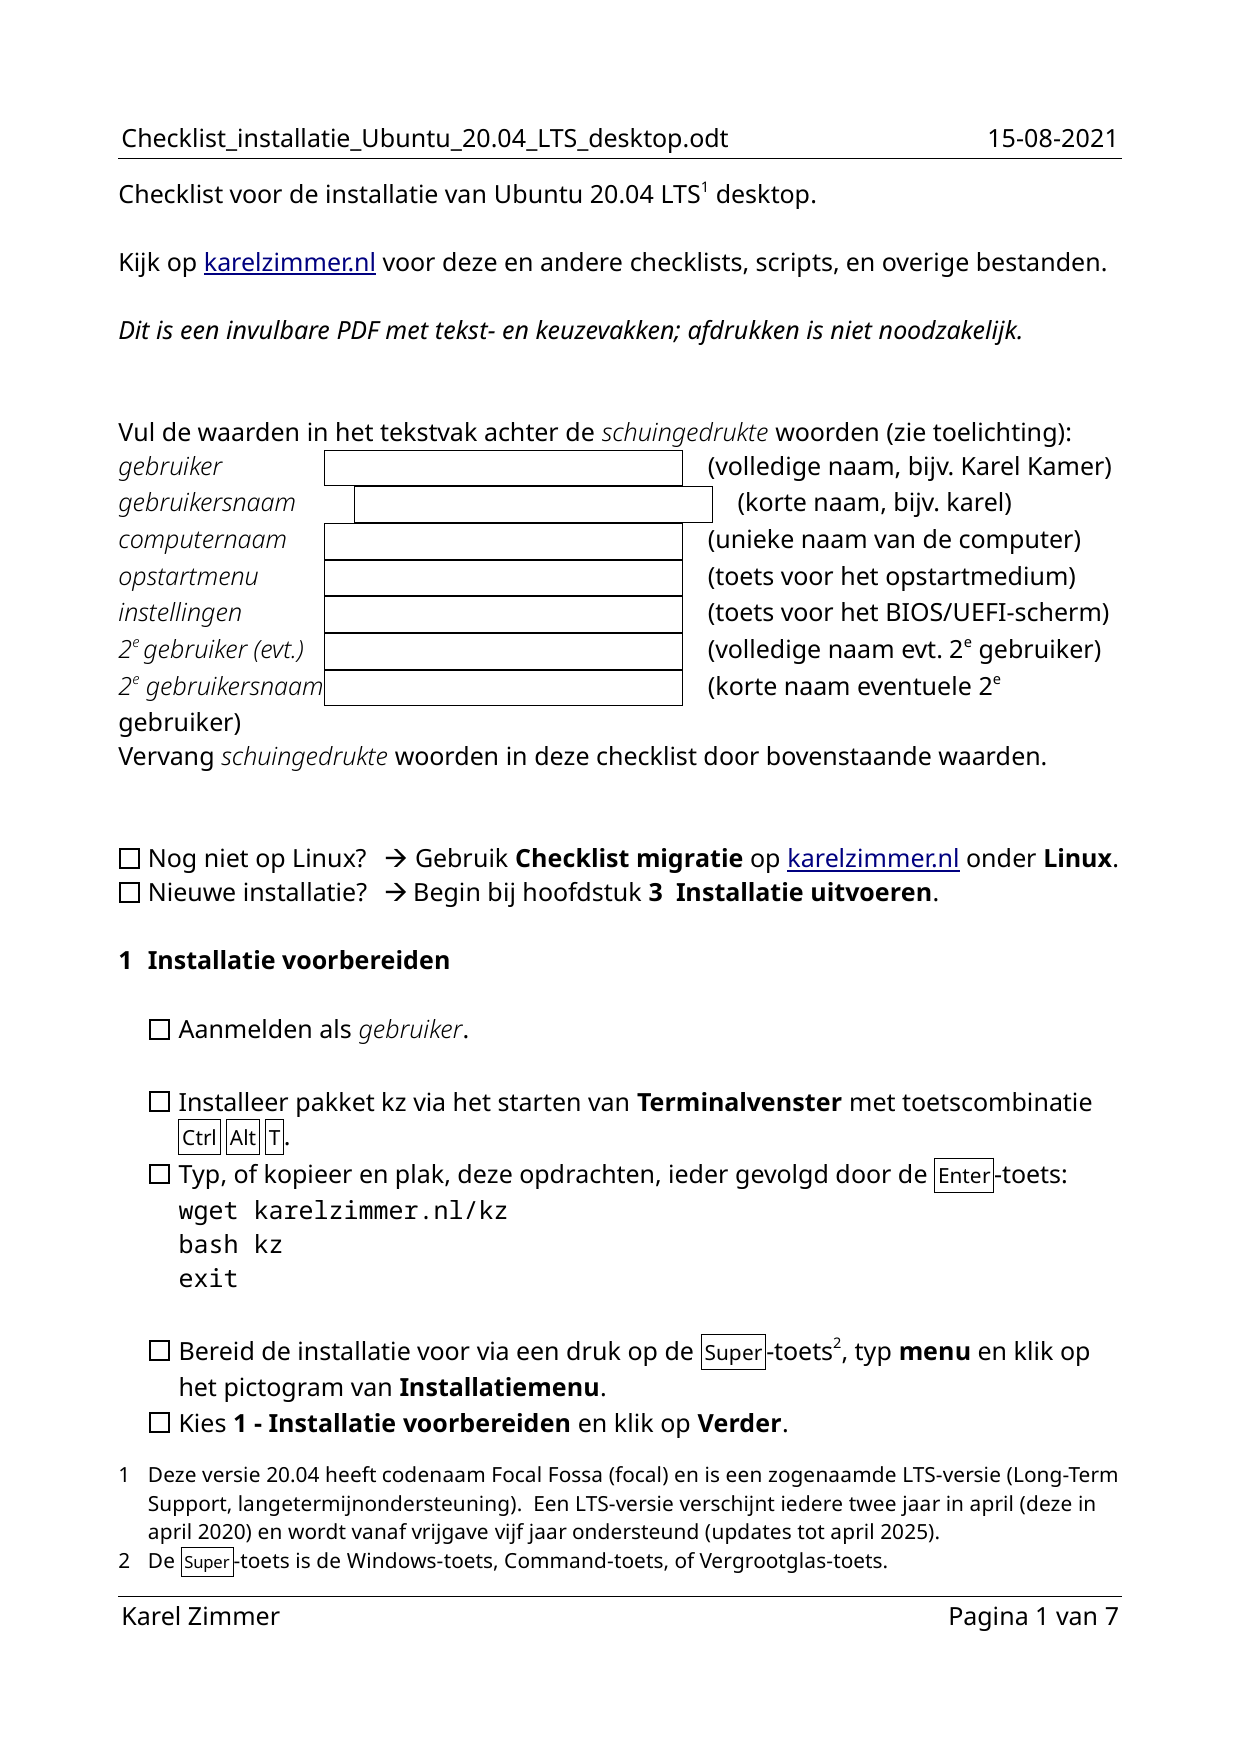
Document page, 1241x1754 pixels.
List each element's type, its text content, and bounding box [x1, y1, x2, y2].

text (unieke naam van de computer) [683, 522, 1122, 559]
text Deze versie 20.04 heeft codenaam Focal Fossa (focal) en is een zogenaamde LTS-versie (Long-Term Support, langetermijnondersteuning). Een LTS-versie verschijnt iedere twee jaar in april (deze in april 2020) en wordt vanaf vrijgave vijf jaar ondersteund (updates tot april 2025). [118, 1460, 1122, 1546]
table_cell [177, 1047, 1120, 1083]
table_cell Typ, of kopieer en plak, deze opdrachten, ieder gevolgd door de Enter-toets: wget karelzimmer.nl/kz bash kz exit [177, 1156, 1120, 1296]
text Vul de waarden in het tekstvak achter de schuingedrukte woorden (zie toelichting): [118, 415, 1122, 449]
text gebruikersnaam [118, 485, 354, 522]
list Installatie voorbereiden [118, 943, 1122, 977]
text opstartmenu [118, 559, 324, 595]
text gebruiker (volledige naam, bijv. Karel Kamer) [118, 449, 1122, 485]
table_cell [141, 1296, 177, 1332]
text 2e gebruiker (evt.) [118, 632, 324, 669]
table_cell [141, 1084, 177, 1156]
table_cell [141, 1047, 177, 1083]
table_cell Installeer pakket kz via het starten van Terminalvenster met toetscombinatie Ctrl Alt T. [177, 1084, 1120, 1156]
text 2e gebruikersnaam (korte naam eventuele 2e gebruiker) [118, 669, 1122, 739]
text Nog niet op Linux?  Gebruik Checklist migratie op karelzimmer.nl onder Linux. [118, 841, 1122, 875]
table_cell Kies 1 - Installatie voorbereiden en klik op Verder. [177, 1405, 1120, 1441]
text (toets voor het opstartmedium) [683, 559, 1122, 595]
table_cell [177, 1296, 1120, 1332]
table_header [141, 1011, 177, 1047]
text (korte naam, bijv. karel) [683, 485, 1122, 522]
text Kijk op karelzimmer.nl voor deze en andere checklists, scripts, en overige bestanden. [118, 245, 1122, 279]
text Nieuwe installatie?  Begin bij hoofdstuk 2 Installatie uitvoeren. [118, 875, 1122, 909]
text instellingen [118, 595, 324, 632]
text Checklist voor de installatie van Ubuntu 20.04 LTS desktop. [118, 177, 1122, 211]
text Dit is een invulbare PDF met tekst- en keuzevakken; afdrukken is niet noodzakelijk. [118, 313, 1122, 347]
table_cell [141, 1332, 177, 1404]
table_cell [141, 1156, 177, 1296]
text (volledige naam evt. 2e gebruiker) [683, 632, 1122, 669]
table_cell Bereid de installatie voor via een druk op de Super-toets, typ menu en klik op het pictogram van Installatiemenu. [177, 1332, 1120, 1404]
table_header Aanmelden als gebruiker. [177, 1011, 1120, 1047]
text Vervang schuingedrukte woorden in deze checklist door bovenstaande waarden. [118, 739, 1122, 773]
table_cell [141, 1405, 177, 1441]
text computernaam [118, 522, 354, 559]
text (toets voor het BIOS/UEFI-scherm) [683, 595, 1122, 632]
